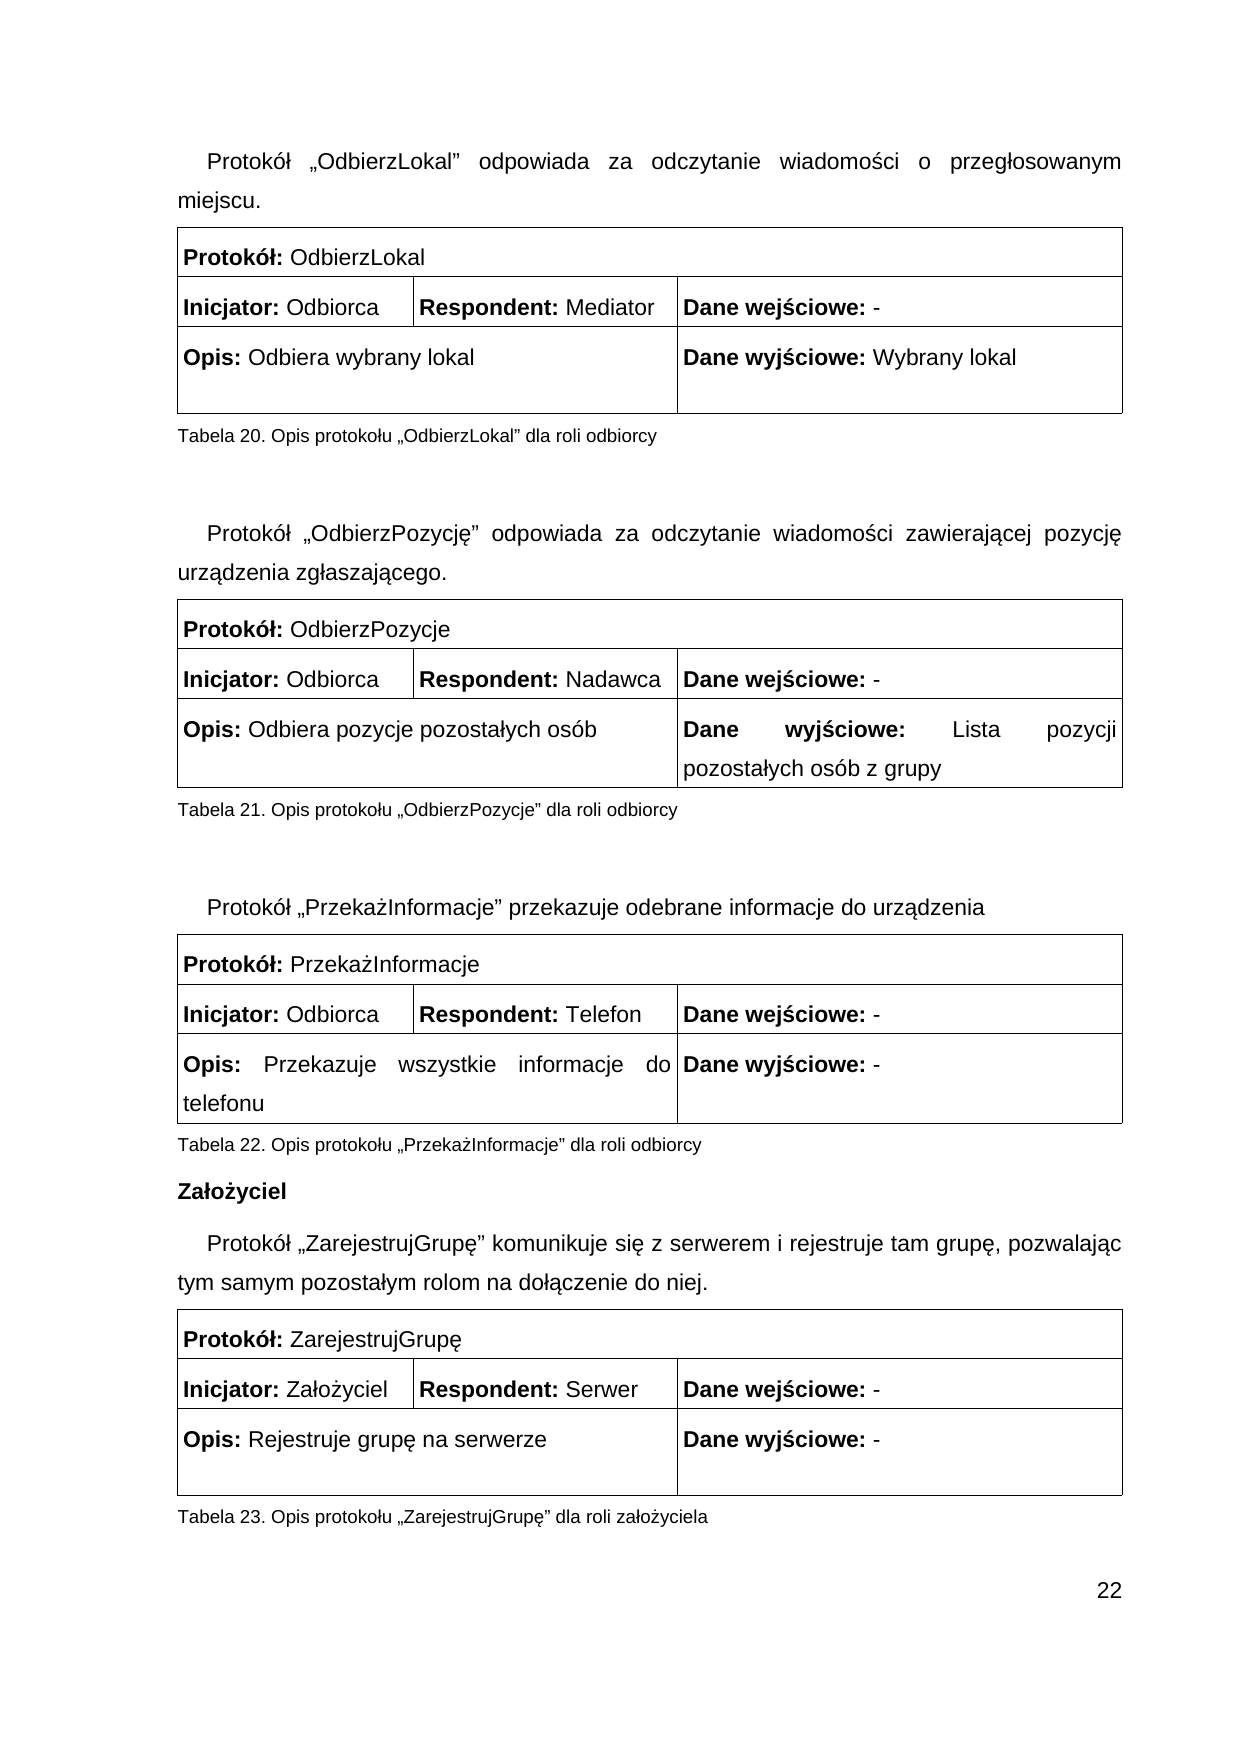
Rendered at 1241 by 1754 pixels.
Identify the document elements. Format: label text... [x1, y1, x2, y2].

table_cell Inicjator: Założyciel [178, 1359, 413, 1408]
table_cell Respondent: Mediator [414, 277, 677, 326]
table_header Protokół: ZarejestrujGrupę [178, 1310, 1122, 1358]
text Tabela 23. Opis protokołu „ZarejestrujGrupę” dla roli założyciela [177, 1506, 1122, 1528]
table_cell Respondent: Telefon [414, 985, 677, 1033]
table_cell Dane wejściowe: - [678, 1359, 1122, 1408]
table_cell Inicjator: Odbiorca [178, 985, 413, 1033]
table_cell Opis: Odbiera wybrany lokal [178, 327, 677, 412]
table_cell Dane wejściowe: - [678, 649, 1122, 698]
text Protokół „PrzekażInformacje” przekazuje odebrane informacje do urządzenia [177, 894, 1122, 921]
text Tabela 22. Opis protokołu „PrzekażInformacje” dla roli odbiorcy [177, 1134, 1122, 1156]
table_cell Dane wyjściowe: - [678, 1409, 1122, 1494]
table_cell Respondent: Nadawca [414, 649, 677, 698]
table_header Protokół: OdbierzPozycje [178, 600, 1122, 648]
table_cell Dane wejściowe: - [678, 985, 1122, 1033]
table_cell Opis: Odbiera pozycje pozostałych osób [178, 699, 677, 787]
table_header Protokół: OdbierzLokal [178, 228, 1122, 276]
text Protokół „OdbierzPozycję” odpowiada za odczytanie wiadomości zawierającej pozycję urządzenia zgłaszającego. [177, 520, 1122, 586]
table_cell Dane wyjściowe: Wybrany lokal [678, 327, 1122, 412]
table_cell Dane wyjściowe: - [678, 1034, 1122, 1122]
table_cell Dane wyjściowe: Lista pozycji pozostałych osób z grupy [678, 699, 1122, 787]
table_cell Opis: Rejestruje grupę na serwerze [178, 1409, 677, 1494]
table_header Protokół: PrzekażInformacje [178, 935, 1122, 983]
text Tabela 20. Opis protokołu „OdbierzLokal” dla roli odbiorcy [177, 424, 1122, 446]
text Założyciel [177, 1178, 1122, 1205]
text Protokół „OdbierzLokal” odpowiada za odczytanie wiadomości o przegłosowanym miejscu. [177, 148, 1122, 213]
table_cell Inicjator: Odbiorca [178, 649, 413, 698]
text Protokół „ZarejestrujGrupę” komunikuje się z serwerem i rejestruje tam grupę, pozwalając tym samym pozostałym rolom na dołączenie do niej. [177, 1229, 1122, 1295]
table_cell Inicjator: Odbiorca [178, 277, 413, 326]
table_cell Dane wejściowe: - [678, 277, 1122, 326]
table_cell Respondent: Serwer [414, 1359, 677, 1408]
table_cell Opis: Przekazuje wszystkie informacje do telefonu [178, 1034, 677, 1122]
text Tabela 21. Opis protokołu „OdbierzPozycje” dla roli odbiorcy [177, 799, 1122, 821]
